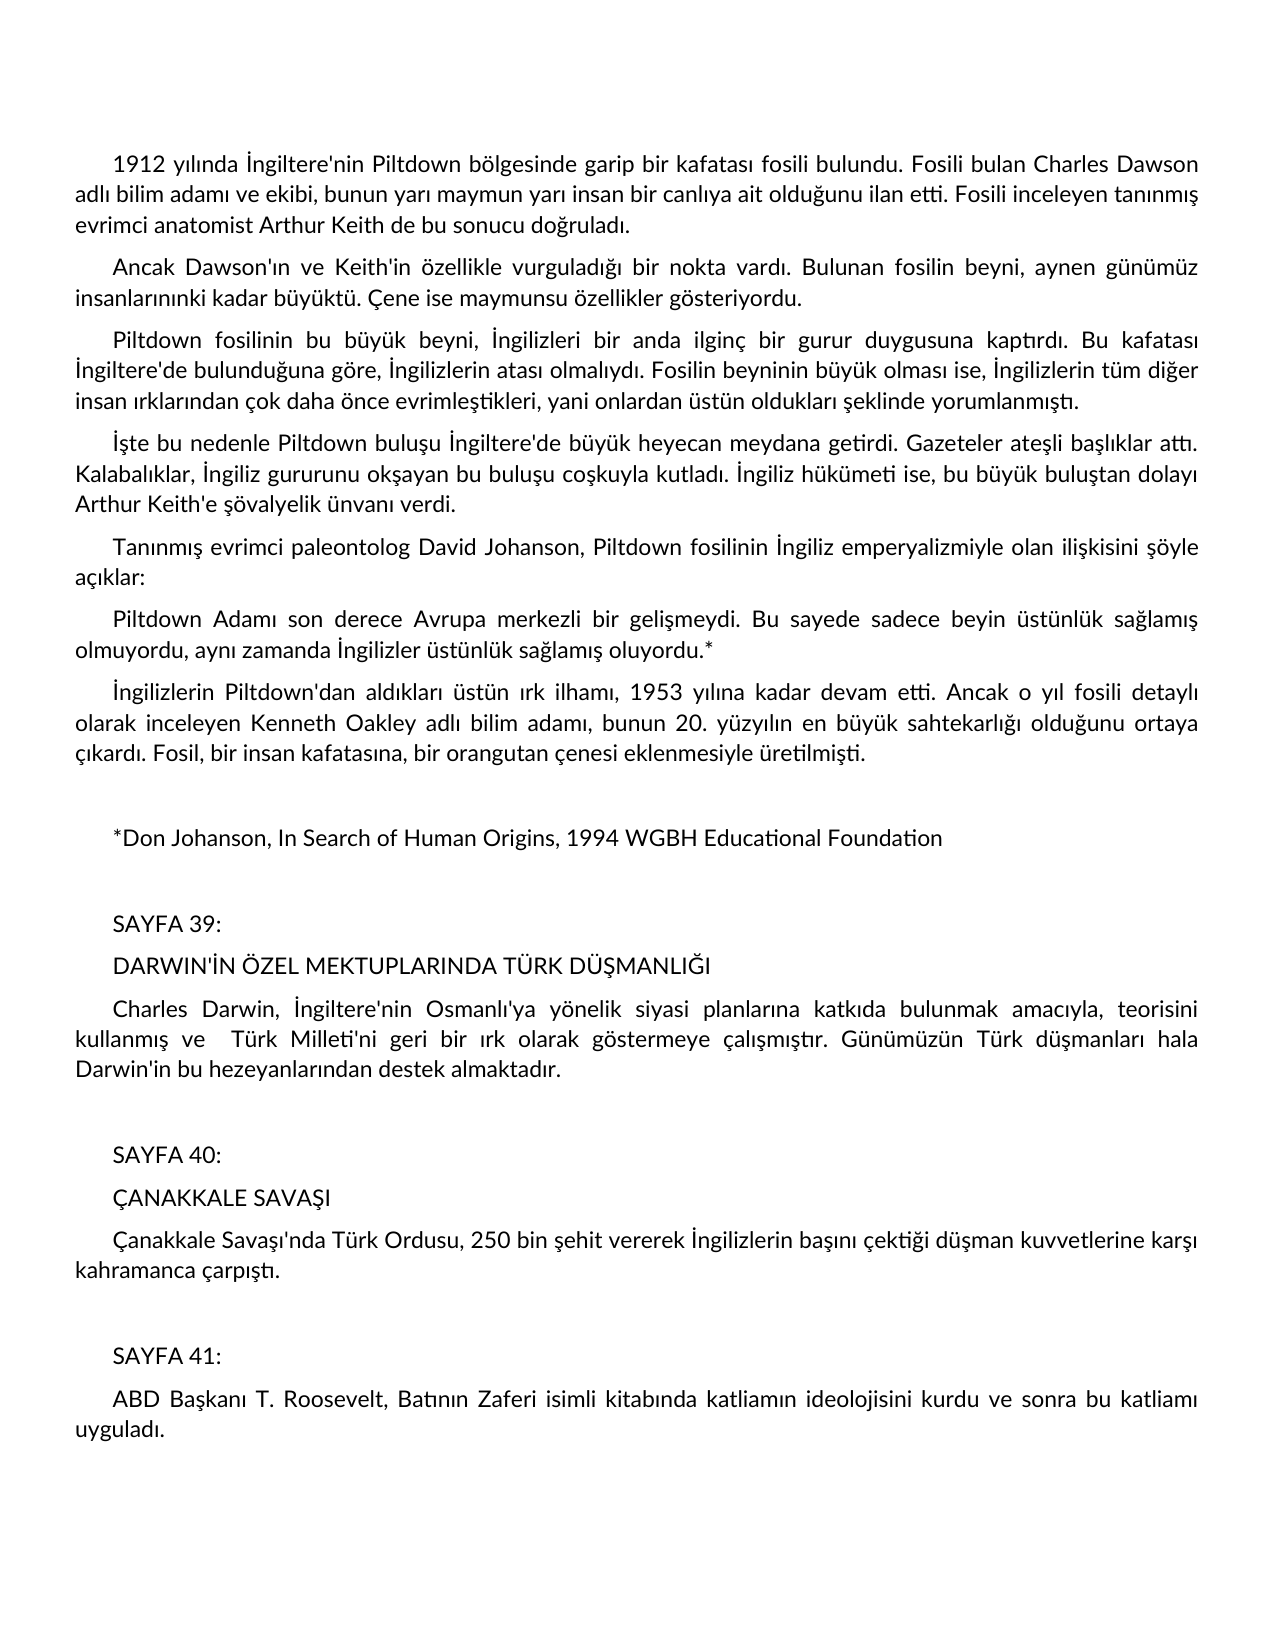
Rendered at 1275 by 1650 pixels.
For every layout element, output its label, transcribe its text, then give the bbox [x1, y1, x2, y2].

text Charles Darwin, İngiltere'nin Osmanlı'ya yönelik siyasi planlarına katkıda bulunmak amacıyla, teorisini kullanmış ve Türk Milleti'ni geri bir ırk olarak göstermeye çalışmıştır. Günümüzün Türk düşmanları hala Darwin'in bu hezeyanlarından destek almaktadır. [75, 995, 1200, 1083]
text ÇANAKKALE SAVAŞI [75, 1183, 1200, 1211]
text Tanınmış evrimci paleontolog David Johanson, Piltdown fosilinin İngiliz emperyalizmiyle olan ilişkisini şöyle açıklar: [75, 532, 1200, 590]
text İşte bu nedenle Piltdown buluşu İngiltere'de büyük heyecan meydana getirdi. Gazeteler ateşli başlıklar attı. Kalabalıklar, İngiliz gururunu okşayan bu buluşu coşkuyla kutladı. İngiliz hükümeti ise, bu büyük buluştan dolayı Arthur Keith'e şövalyelik ünvanı verdi. [75, 429, 1200, 517]
text DARWIN'İN ÖZEL MEKTUPLARINDA TÜRK DÜŞMANLIĞI [75, 952, 1200, 979]
text Çanakkale Savaşı'nda Türk Ordusu, 250 bin şehit vererek İngilizlerin başını çektiği düşman kuvvetlerine karşı kahramanca çarpıştı. [75, 1226, 1200, 1284]
text SAYFA 39: [75, 909, 1200, 937]
text Piltdown Adamı son derece Avrupa merkezli bir gelişmeydi. Bu sayede sadece beyin üstünlük sağlamış olmuyordu, aynı zamanda İngilizler üstünlük sağlamış oluyordu.* [75, 605, 1200, 663]
text *Don Johanson, In Search of Human Origins, 1994 WGBH Educational Foundation [75, 824, 1200, 851]
text 1912 yılında İngiltere'nin Piltdown bölgesinde garip bir kafatası fosili bulundu. Fosili bulan Charles Dawson adlı bilim adamı ve ekibi, bunun yarı maymun yarı insan bir canlıya ait olduğunu ilan etti. Fosili inceleyen tanınmış evrimci anatomist Arthur Keith de bu sonucu doğruladı. [75, 150, 1200, 238]
text Ancak Dawson'ın ve Keith'in özellikle vurguladığı bir nokta vardı. Bulunan fosilin beyni, aynen günümüz insanlarınınki kadar büyüktü. Çene ise maymunsu özellikler gösteriyordu. [75, 253, 1200, 311]
text SAYFA 40: [75, 1141, 1200, 1168]
text SAYFA 41: [75, 1342, 1200, 1369]
text Piltdown fosilinin bu büyük beyni, İngilizleri bir anda ilginç bir gurur duygusuna kaptırdı. Bu kafatası İngiltere'de bulunduğuna göre, İngilizlerin atası olmalıydı. Fosilin beyninin büyük olması ise, İngilizlerin tüm diğer insan ırklarından çok daha önce evrimleştikleri, yani onlardan üstün oldukları şeklinde yorumlanmıştı. [75, 326, 1200, 414]
text ABD Başkanı T. Roosevelt, Batının Zaferi isimli kitabında katliamın ideolojisini kurdu ve sonra bu katliamı uyguladı. [75, 1384, 1200, 1442]
text İngilizlerin Piltdown'dan aldıkları üstün ırk ilhamı, 1953 yılına kadar devam etti. Ancak o yıl fosili detaylı olarak inceleyen Kenneth Oakley adlı bilim adamı, bunun 20. yüzyılın en büyük sahtekarlığı olduğunu ortaya çıkardı. Fosil, bir insan kafatasına, bir orangutan çenesi eklenmesiyle üretilmişti. [75, 678, 1200, 766]
